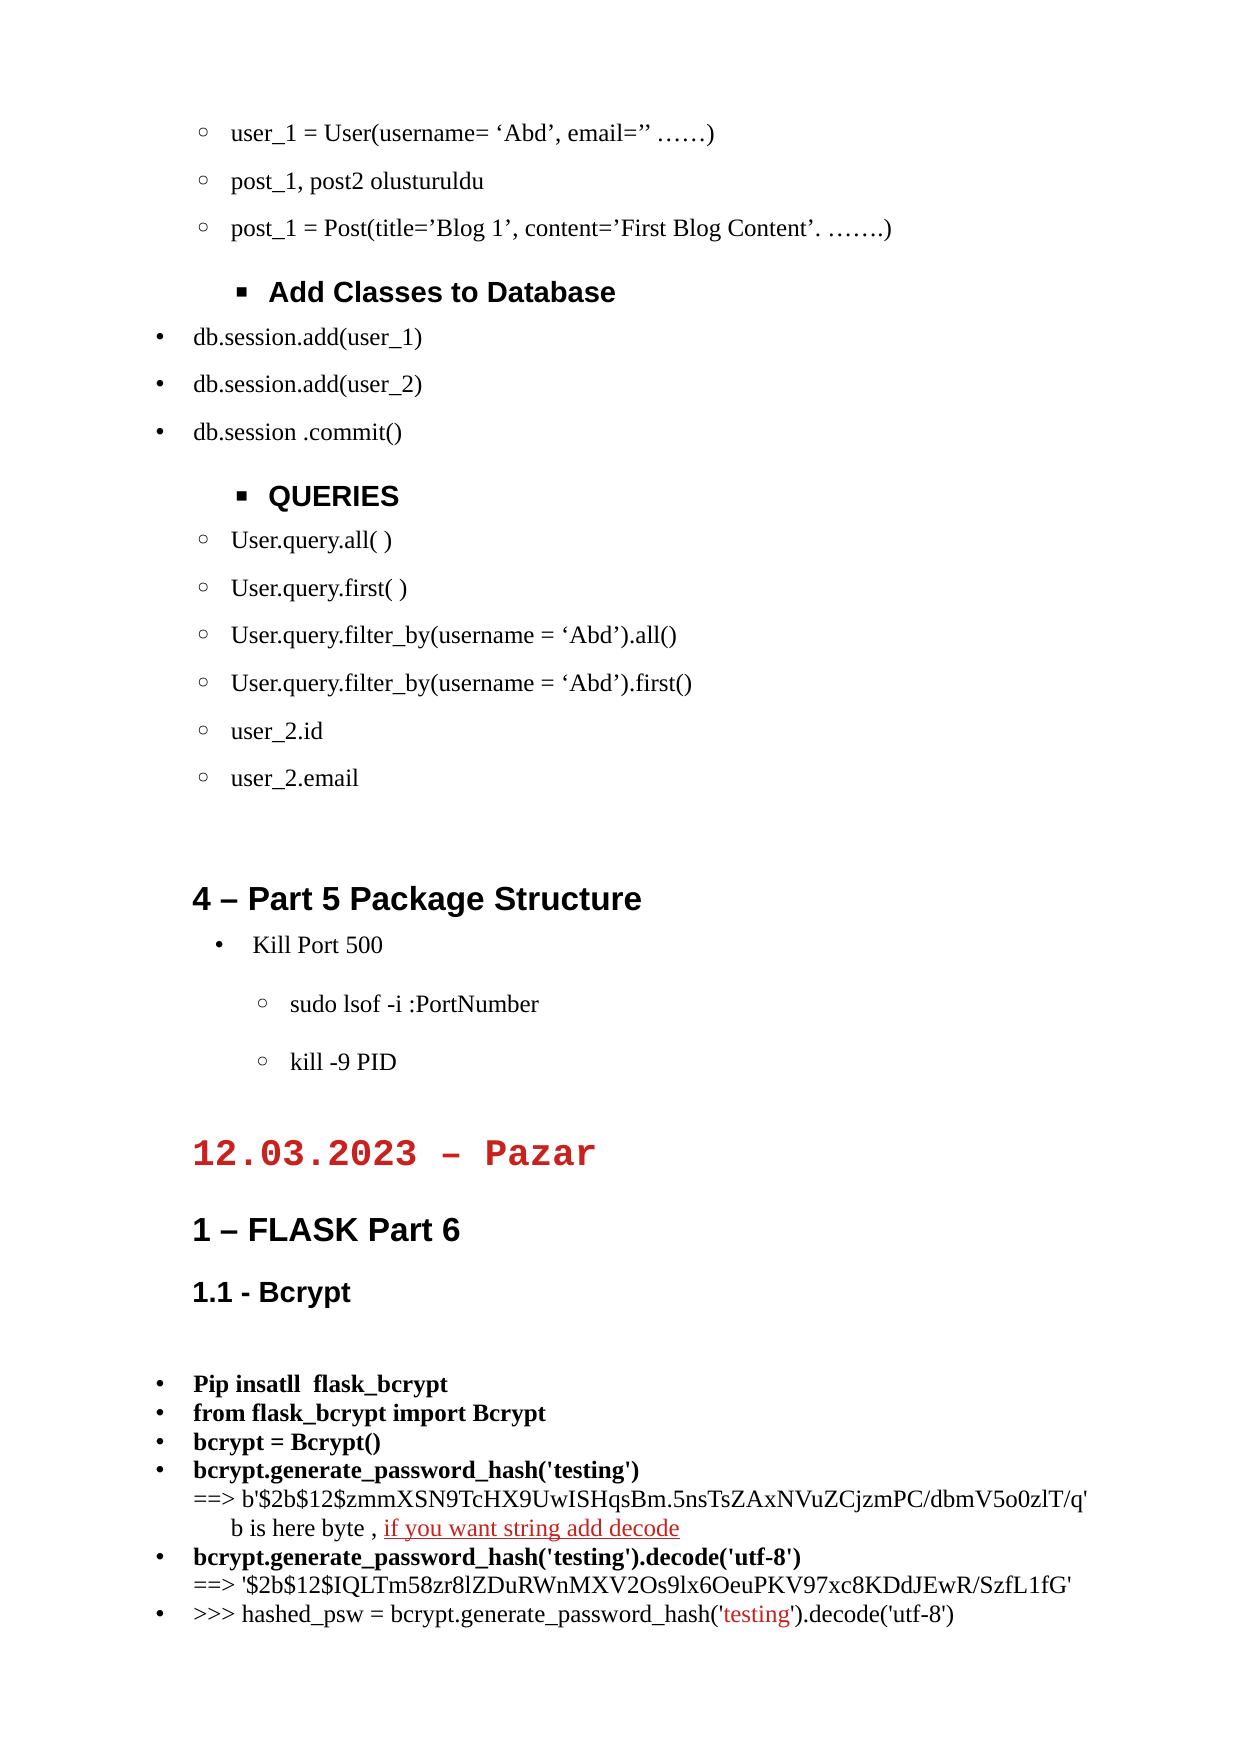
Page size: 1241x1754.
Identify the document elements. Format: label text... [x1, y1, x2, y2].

list user_2.id [193, 716, 1122, 744]
list user_1 = User(username= ‘Abd’, email=’’ ……) [193, 118, 1122, 147]
list bcrypt.generate_password_hash('testing') [156, 1455, 1122, 1484]
list sudo lsof -i :PortNumber [252, 989, 1122, 1017]
list post_1 = Post(title=’Blog 1’, content=’First Blog Content’. …….) [193, 213, 1122, 242]
list >>> hashed_psw = bcrypt.generate_password_hash('testing').decode('utf-8') [156, 1599, 1122, 1628]
subtitle QUERIES [231, 479, 1122, 513]
list post_1, post2 olusturuldu [193, 166, 1122, 194]
list from flask_bcrypt import Bcrypt [156, 1398, 1122, 1427]
list ==> b'$2b$12$zmmXSN9TcHX9UwISHqsBm.5nsTsZAxNVuZCjzmPC/dbmV5o0zlT/q' [156, 1484, 1122, 1513]
list User.query.filter_by(username = ‘Abd’).all() [193, 621, 1122, 649]
list db.session.add(user_2) [156, 369, 1122, 398]
subtitle 4 – Part 5 Package Structure [118, 879, 1122, 918]
subtitle Add Classes to Database [231, 276, 1122, 309]
list User.query.all( ) [193, 525, 1122, 554]
subtitle 1 – FLASK Part 6 [118, 1210, 1122, 1248]
subtitle 1.1 - Bcrypt [118, 1275, 1122, 1309]
list kill -9 PID [252, 1047, 1122, 1076]
list User.query.filter_by(username = ‘Abd’).first() [193, 668, 1122, 697]
list Pip insatll flask_bcrypt [156, 1369, 1122, 1398]
subtitle 12.03.2023 – Pazar [118, 1130, 1122, 1177]
list bcrypt = Bcrypt() [156, 1427, 1122, 1455]
list db.session .commit() [156, 417, 1122, 446]
list User.query.first( ) [193, 573, 1122, 602]
list b is here byte , if you want string add decode [193, 1513, 1122, 1542]
list db.session.add(user_1) [156, 322, 1122, 351]
list Kill Port 500 [215, 930, 1122, 959]
list user_2.email [193, 763, 1122, 792]
list bcrypt.generate_password_hash('testing').decode('utf-8') [156, 1542, 1122, 1570]
list ==> '$2b$12$IQLTm58zr8lZDuRWnMXV2Os9lx6OeuPKV97xc8KDdJEwR/SzfL1fG' [156, 1570, 1122, 1599]
